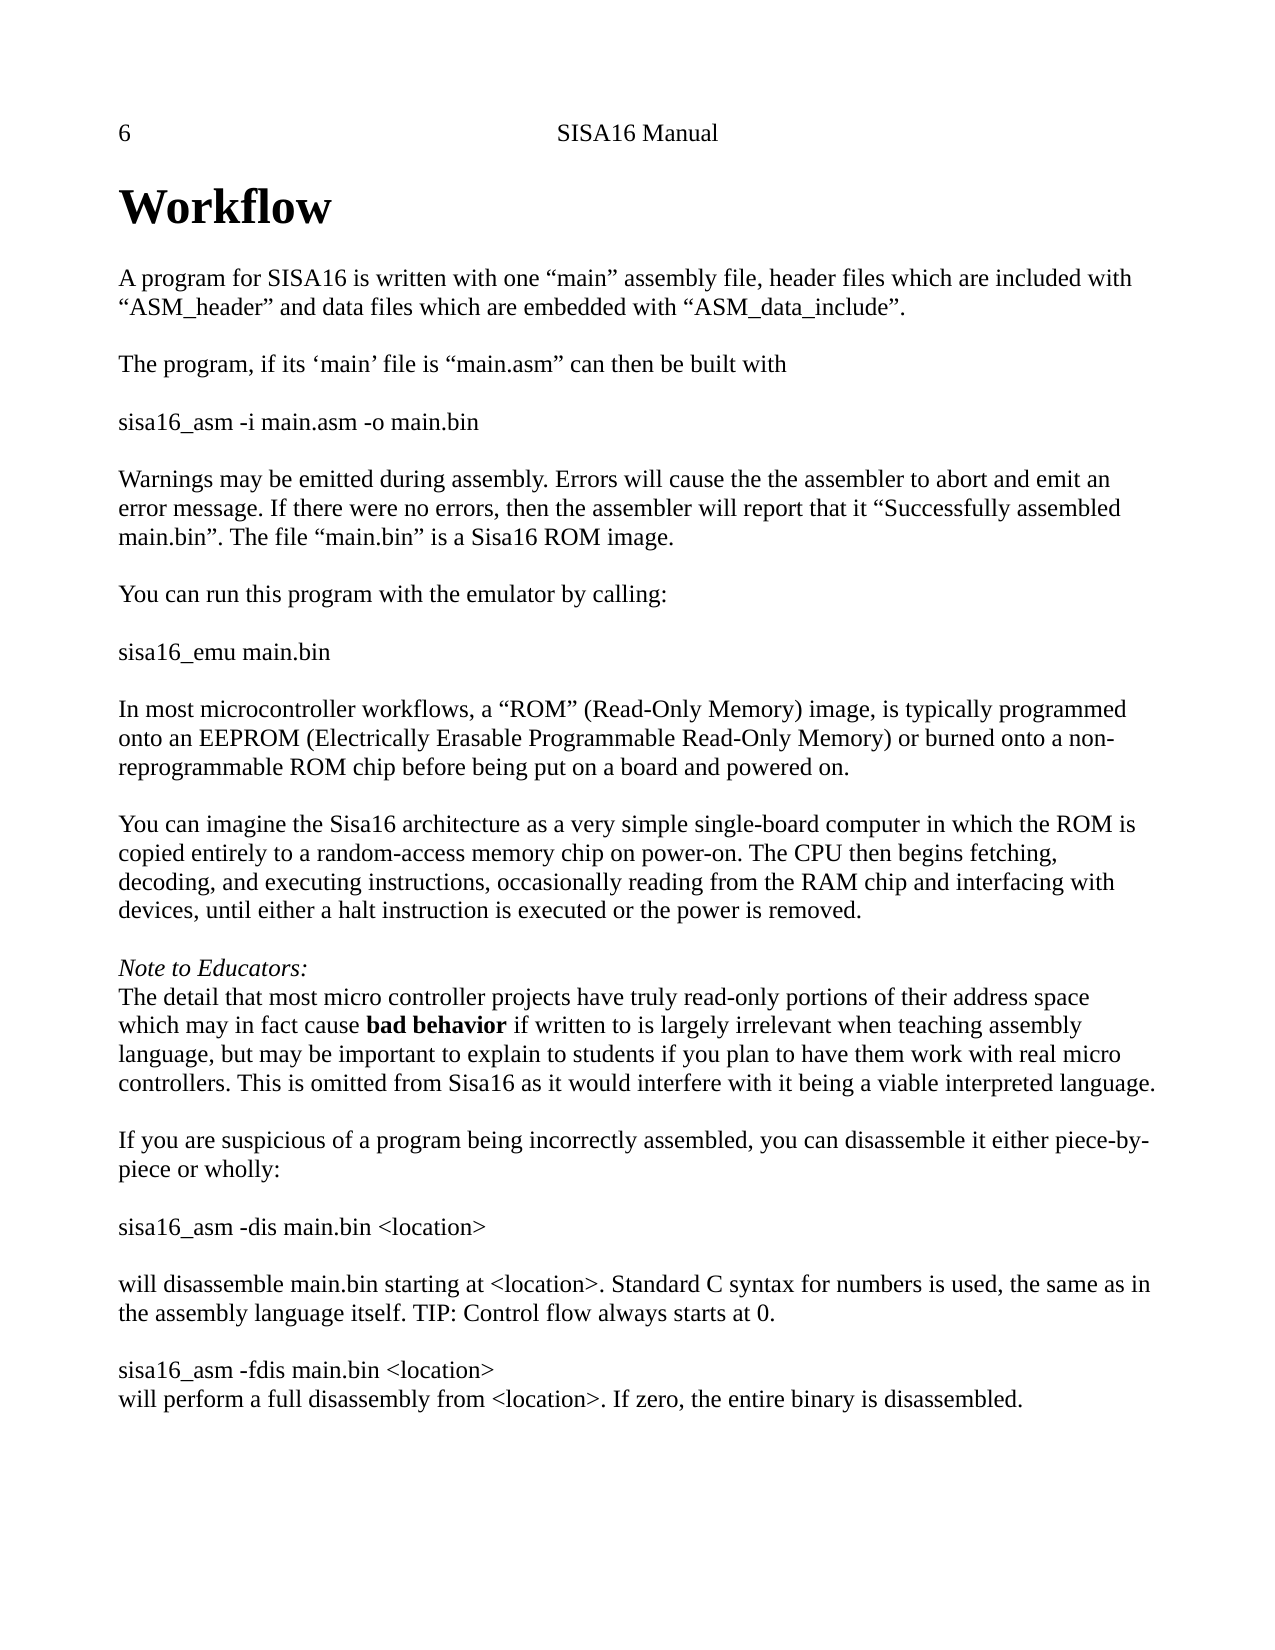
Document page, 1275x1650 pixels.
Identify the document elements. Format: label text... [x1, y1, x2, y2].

text The detail that most micro controller projects have truly read-only portions of their address space which may in fact cause bad behavior if written to is largely irrelevant when teaching assembly language, but may be important to explain to students if you plan to have them work with real micro controllers. This is omitted from Sisa16 as it would interfere with it being a viable interpreted language. If you are suspicious of a program being incorrectly assembled, you can disassemble it either piece-by-piece or wholly: [118, 982, 1157, 1183]
text sisa16_emu main.bin [118, 637, 1157, 666]
text sisa16_asm -fdis main.bin <location> will perform a full disassembly from <location>. If zero, the entire binary is disassembled. [118, 1356, 1157, 1413]
text In most microcontroller workflows, a “ROM” (Read-Only Memory) image, is typically programmed onto an EEPROM (Electrically Erasable Programmable Read-Only Memory) or burned onto a non-reprogrammable ROM chip before being put on a board and powered on. [118, 694, 1157, 781]
text You can imagine the Sisa16 architecture as a very simple single-board computer in which the ROM is copied entirely to a random-access memory chip on power-on. The CPU then begins fetching, decoding, and executing instructions, occasionally reading from the RAM chip and interfacing with devices, until either a halt instruction is executed or the power is removed. [118, 809, 1157, 924]
text sisa16_asm -i main.asm -o main.bin [118, 407, 1157, 436]
text Warnings may be emitted during assembly. Errors will cause the the assembler to abort and emit an error message. If there were no errors, then the assembler will report that it “Successfully assembled main.bin”. The file “main.bin” is a Sisa16 ROM image. [118, 464, 1157, 551]
text Workflow [118, 177, 1157, 234]
text Note to Educators: [118, 953, 1157, 982]
text A program for SISA16 is written with one “main” assembly file, header files which are included with “ASM_header” and data files which are embedded with “ASM_data_include”. [118, 263, 1157, 321]
text You can run this program with the emulator by calling: [118, 579, 1157, 608]
text sisa16_asm -dis main.bin <location> [118, 1212, 1157, 1241]
text will disassemble main.bin starting at <location>. Standard C syntax for numbers is used, the same as in the assembly language itself. TIP: Control flow always starts at 0. [118, 1269, 1157, 1327]
text The program, if its ‘main’ file is “main.asm” can then be built with [118, 349, 1157, 378]
